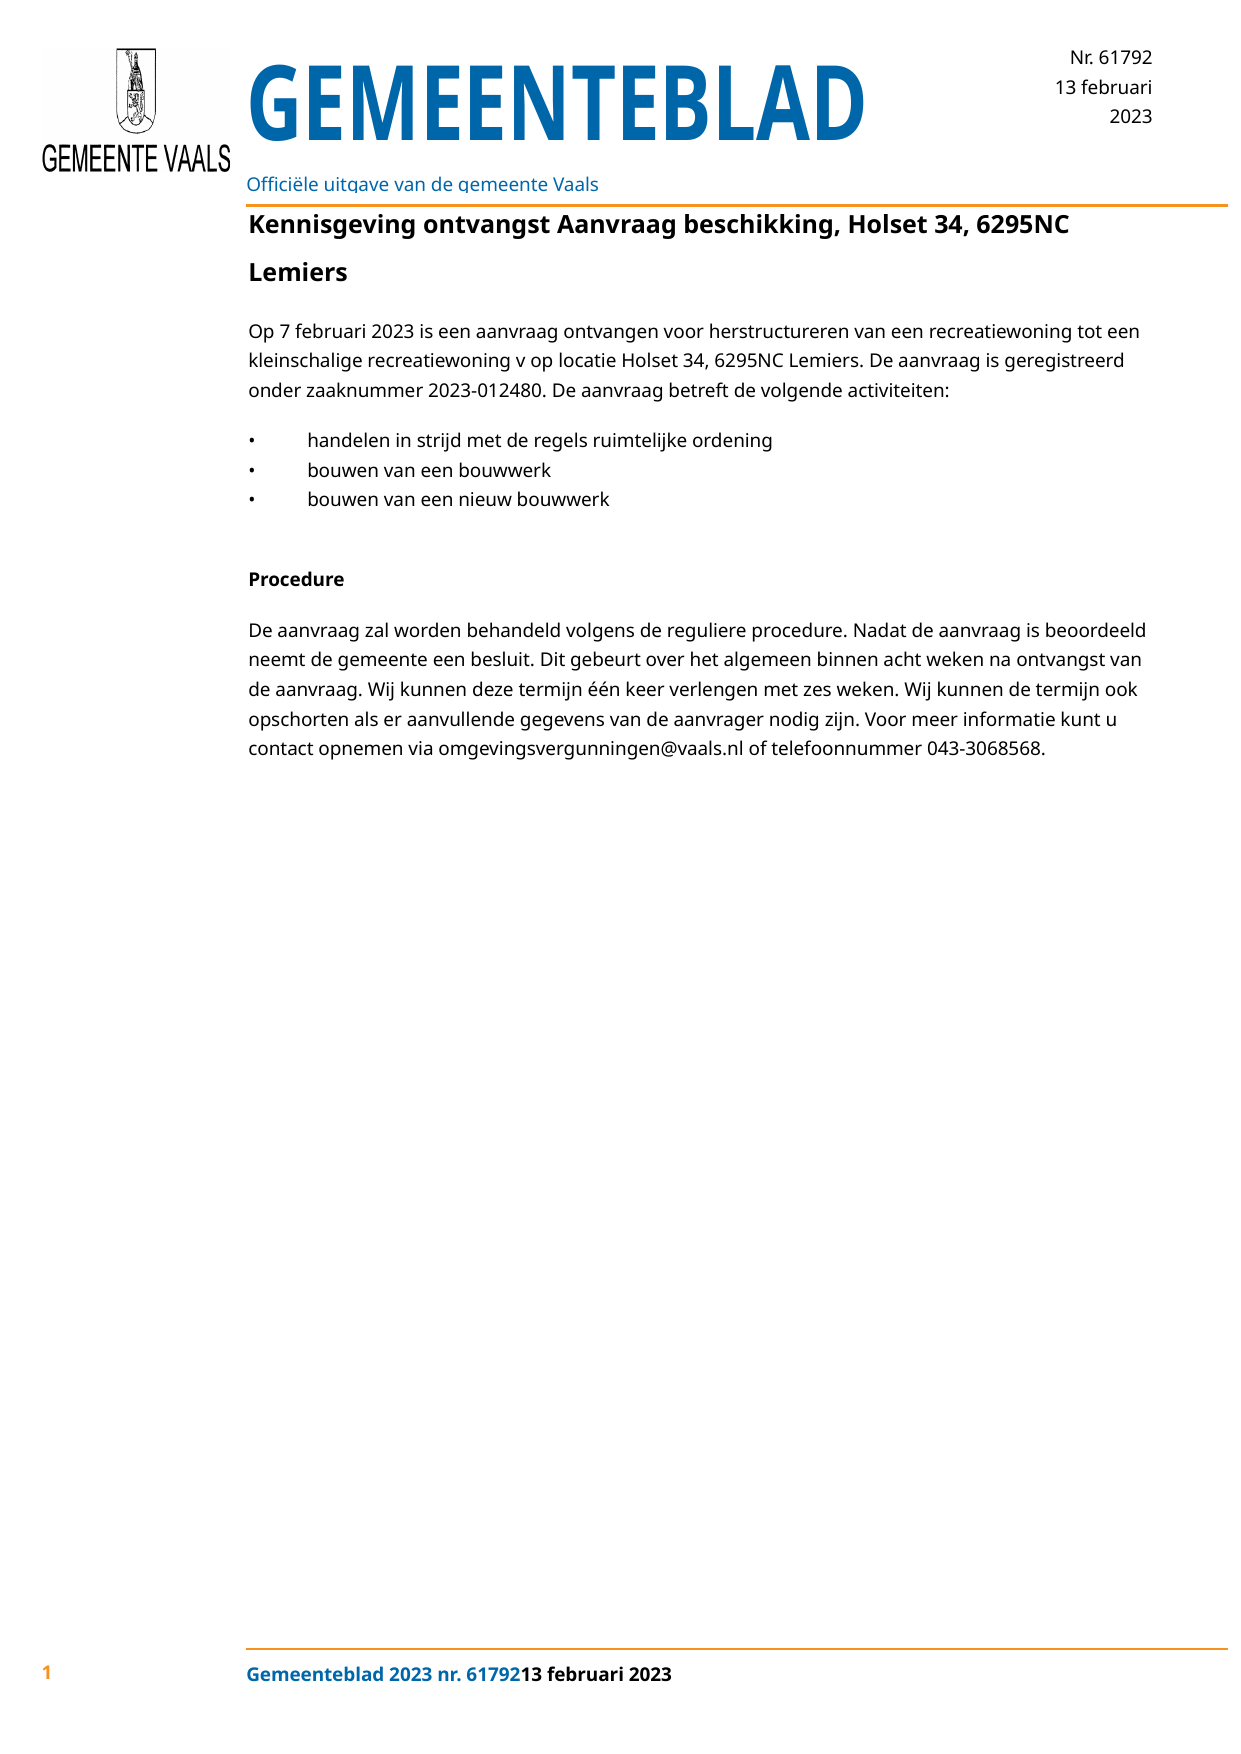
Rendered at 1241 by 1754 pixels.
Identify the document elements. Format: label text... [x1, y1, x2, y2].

list bouwen van een nieuw bouwwerk [248, 487, 1152, 512]
text Op 7 februari 2023 is een aanvraag ontvangen voor herstructureren van een recreatiewoning tot een kleinschalige recreatiewoning v op locatie Holset 34, 6295NC Lemiers. De aanvraag is geregistreerd onder zaaknummer 2023-012480. De aanvraag betreft de volgende activiteiten: [248, 318, 1152, 403]
text De aanvraag zal worden behandeld volgens de reguliere procedure. Nadat de aanvraag is beoordeeld neemt de gemeente een besluit. Dit gebeurt over het algemeen binnen acht weken na ontvangst van de aanvraag. Wij kunnen deze termijn één keer verlengen met zes weken. Wij kunnen de termijn ook opschorten als er aanvullende gegevens van de aanvrager nodig zijn. Voor meer informatie kunt u contact opnemen via omgevingsvergunningen@vaals.nl of telefoonnummer 043-3068568. [248, 617, 1152, 761]
text Kennisgeving ontvangst Aanvraag beschikking, Holset 34, 6295NC Lemiers [248, 207, 1152, 288]
list handelen in strijd met de regels ruimtelijke ordening [248, 427, 1152, 453]
picture [41, 47, 231, 172]
text Procedure [248, 567, 1152, 592]
list bouwen van een bouwwerk [248, 457, 1152, 483]
